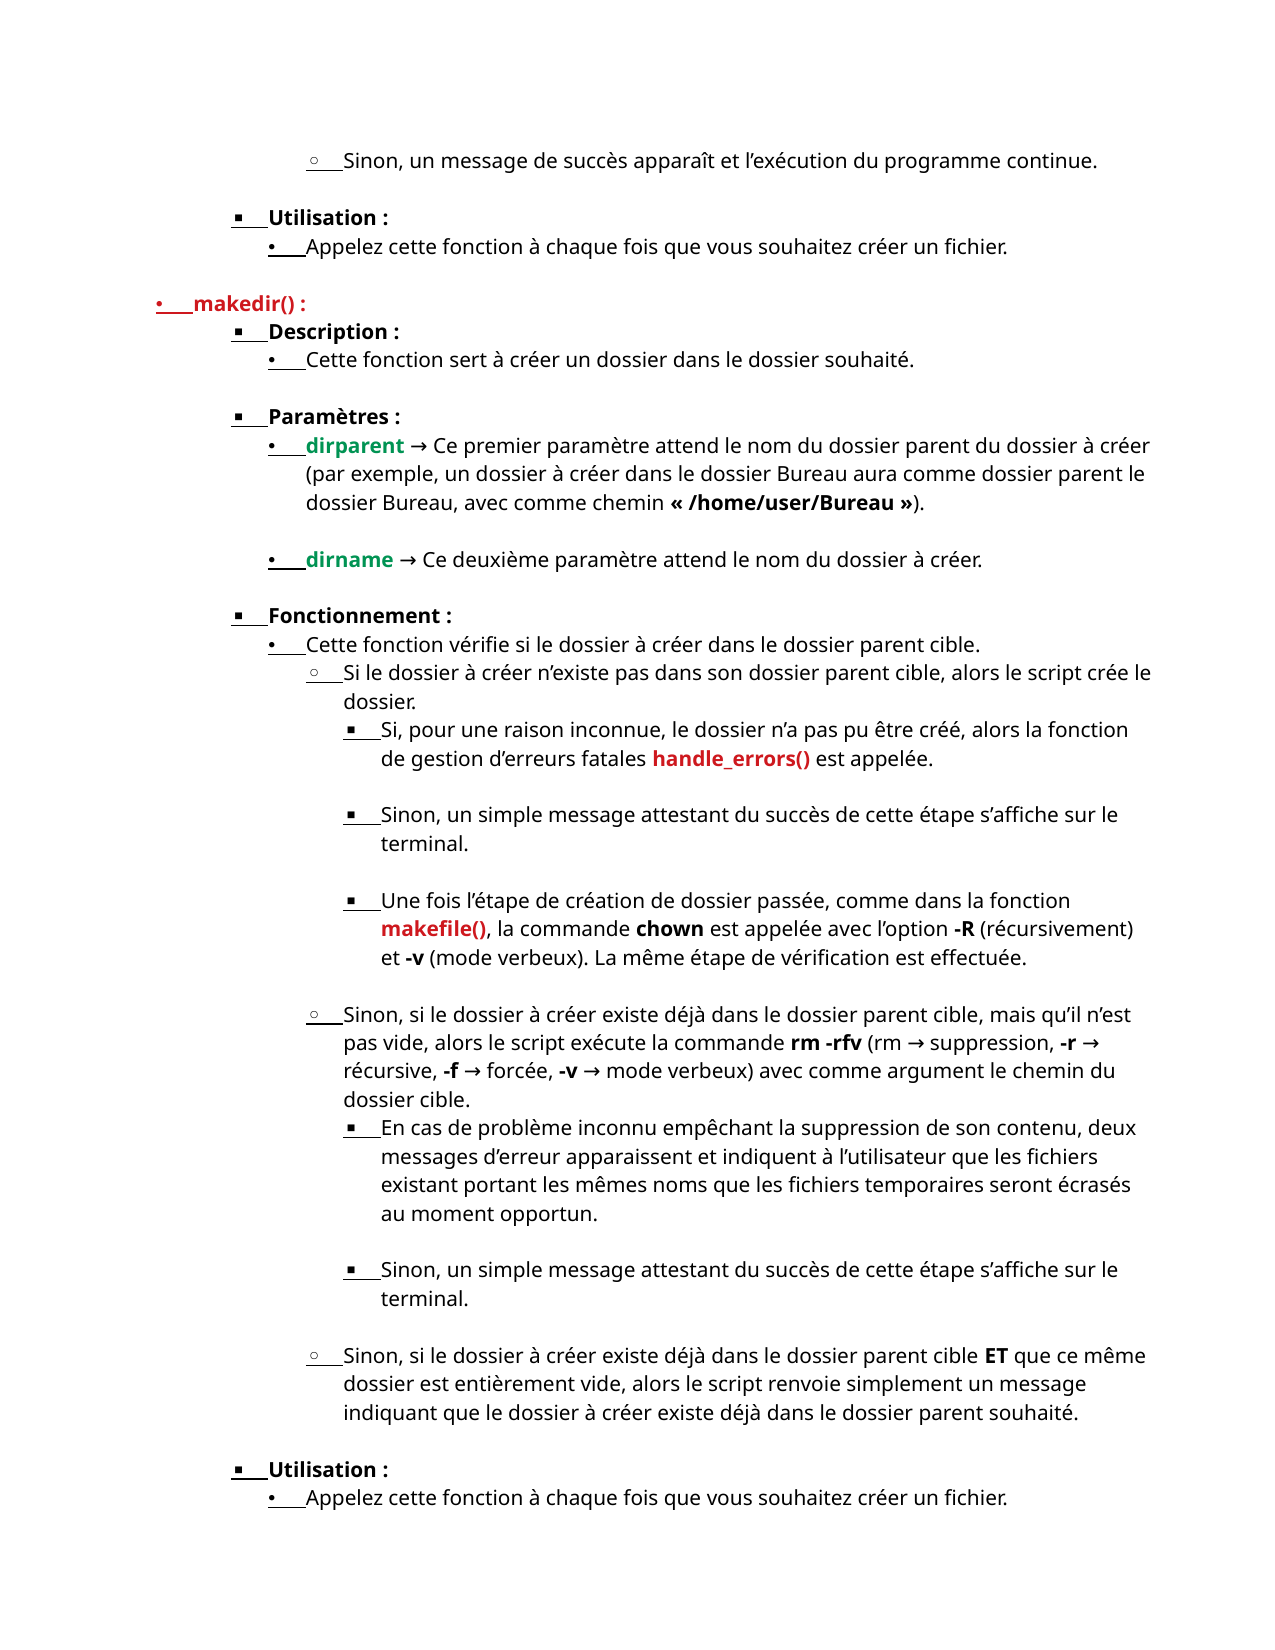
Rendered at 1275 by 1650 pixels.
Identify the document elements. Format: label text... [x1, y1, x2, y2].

list Si le dossier à créer n’existe pas dans son­ dossier parent cible, alors le script crée le dossier. [306, 658, 1157, 715]
list Sinon, si le dossier à créer existe déjà dans le dossier parent cible, mais qu’il n’est pas vide, alors le script exécute la commande rm -rfv (rm → suppression, -r → récursive, -f → forcée, -v → mode verbeux) avec comme argument le chemin du dossier cible. [306, 1000, 1157, 1113]
list Sinon, un simple message attestant du succès de cette étape s’affiche sur le terminal. [343, 1256, 1157, 1312]
list Cette fonction sert à créer un dossier dans le dossier souhaité. [268, 346, 1157, 374]
list Appelez cette fonction à chaque fois que vous souhaitez créer un fichier. [268, 232, 1157, 260]
list Utilisation : [231, 1455, 1157, 1483]
list Sinon, si le dossier à créer existe déjà dans le dossier parent cible ET que ce même dossier est entièrement vide, alors le script renvoie simplement un message indiquant que le dossier à créer existe déjà dans le dossier parent souhaité. [306, 1341, 1157, 1426]
list Fonctionnement : [231, 602, 1157, 630]
list Paramètres : [231, 402, 1157, 431]
list Sinon, un simple message attestant du succès de cette étape s’affiche sur le terminal. [343, 801, 1157, 857]
list Appelez cette fonction à chaque fois que vous souhaitez créer un fichier. [268, 1483, 1157, 1512]
list Cette fonction vérifie si le dossier à créer dans le dossier parent cible. [268, 630, 1157, 658]
list Si, pour une raison inconnue, le dossier n’a pas pu être créé, alors la fonction de gestion d’erreurs fatales handle_errors() est appelée. [343, 715, 1157, 772]
list En cas de problème inconnu empêchant la suppression de son contenu, deux messages d’erreur apparaissent et indiquent à l’utilisateur que les fichiers existant portant les mêmes noms que les fichiers temporaires seront écrasés au moment opportun. [343, 1113, 1157, 1227]
list dirparent → Ce premier paramètre attend le nom du dossier parent du dossier à créer (par exemple, un dossier à créer dans le dossier Bureau aura comme dossier parent le dossier Bureau, avec comme chemin « /home/user/Bureau »). [268, 431, 1157, 516]
list Sinon, un message de succès apparaît et l’exécution du programme continue. [306, 147, 1157, 175]
list makedir() : [156, 289, 1157, 317]
list dirname → Ce deuxième paramètre attend le nom du dossier à créer. [268, 545, 1157, 573]
list Utilisation : [231, 203, 1157, 232]
list Description : [231, 317, 1157, 346]
text ­ [118, 772, 1157, 801]
list Une fois l’étape de création de dossier passée, comme dans la fonction makefile(), la commande chown est appelée avec l’option -R (récursivement) et -v (mode verbeux). La même étape de vérification est effectuée. [343, 886, 1157, 971]
